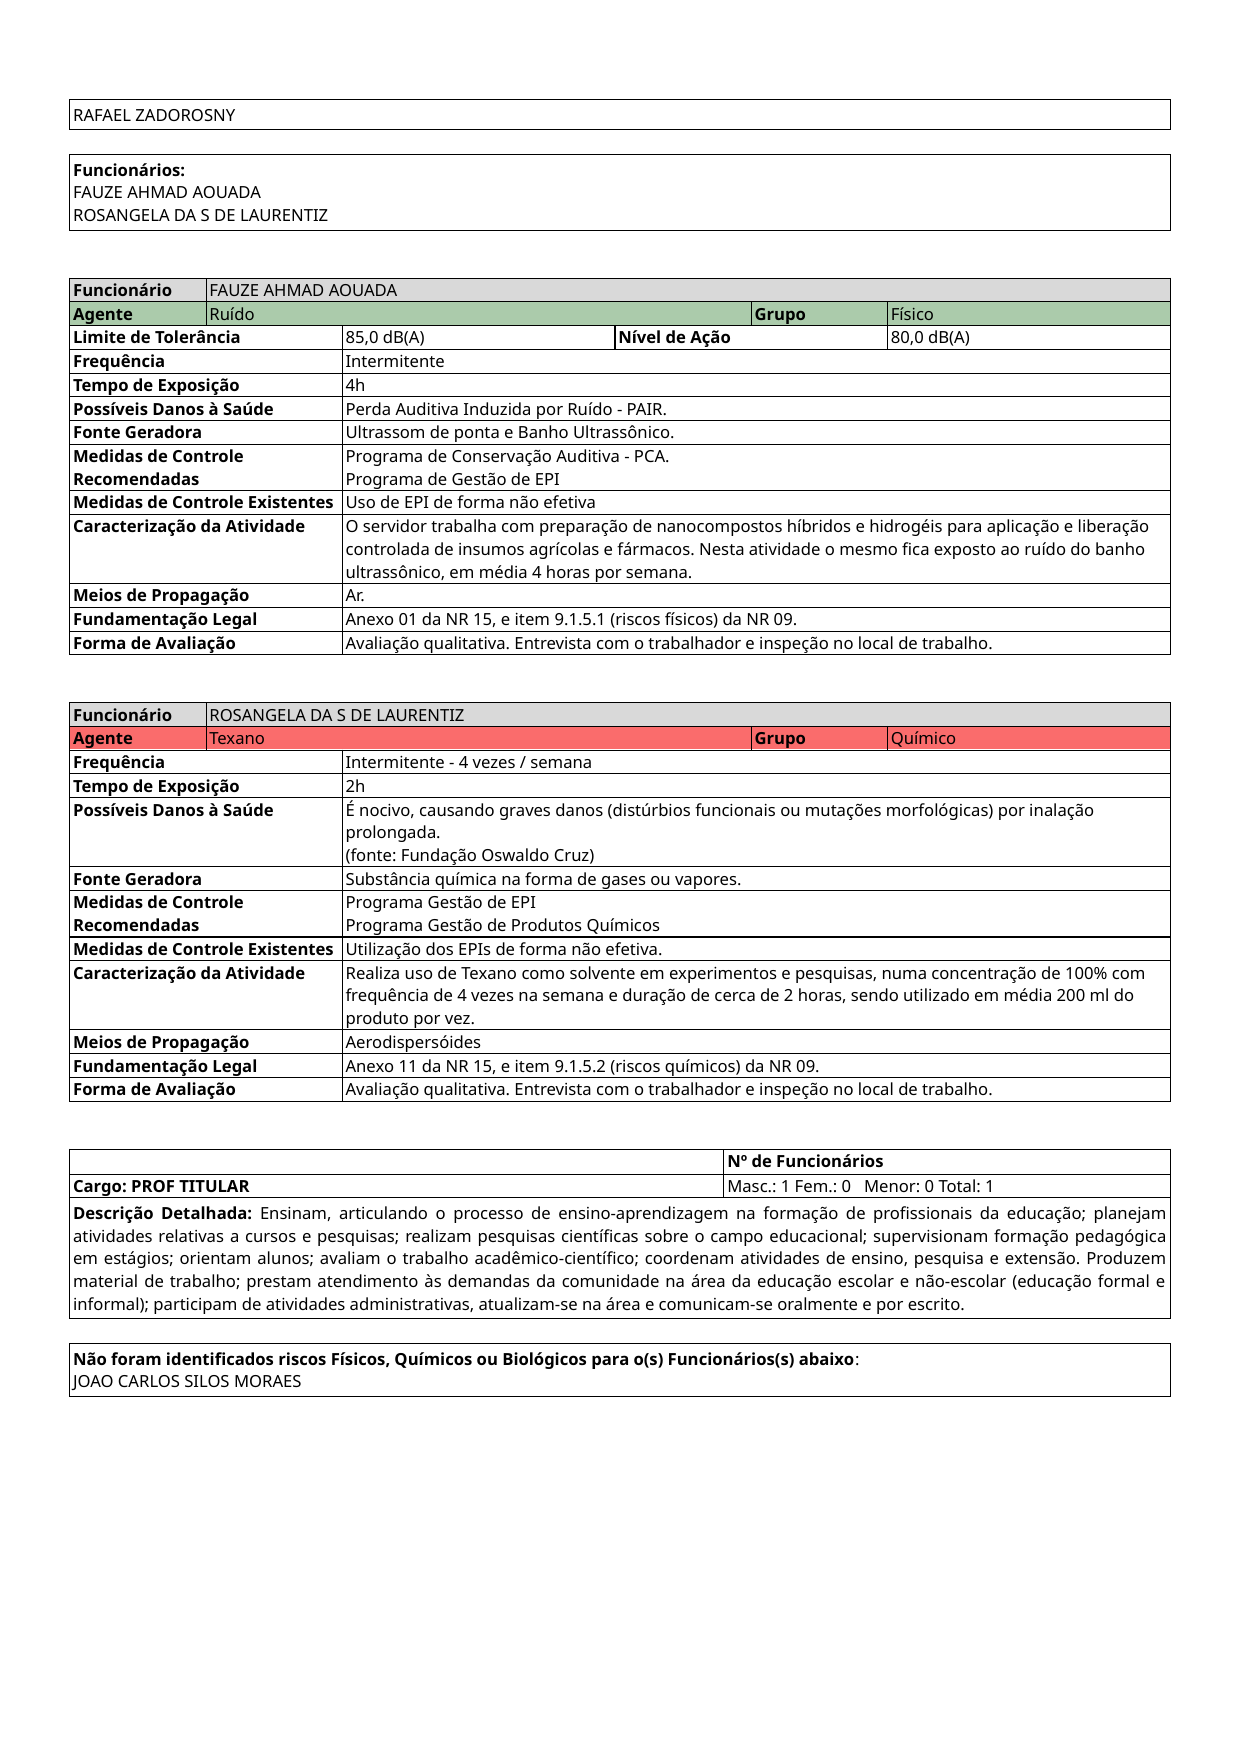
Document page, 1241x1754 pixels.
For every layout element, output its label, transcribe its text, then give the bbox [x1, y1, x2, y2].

table_cell Cargo: PROF TITULAR [70, 1175, 723, 1197]
table_cell Medidas de Controle Existentes [70, 491, 342, 514]
table_cell Agente [70, 727, 206, 749]
table_cell Texano [207, 727, 751, 749]
table_cell Grupo [752, 727, 887, 749]
table_cell Anexo 11 da NR 15, e item 9.1.5.2 (riscos químicos) da NR 09. [343, 1054, 1170, 1077]
table_cell Substância química na forma de gases ou vapores. [343, 867, 1170, 890]
table_cell Limite de Tolerância [70, 326, 342, 349]
table_cell Realiza uso de Texano como solvente em experimentos e pesquisas, numa concentração de 100% com frequência de 4 vezes na semana e duração de cerca de 2 horas, sendo utilizado em média 200 ml do produto por vez. [343, 961, 1170, 1029]
table_cell Forma de Avaliação [70, 1078, 342, 1101]
table_cell 2h [343, 774, 1170, 797]
table_cell Medidas de Controle Recomendadas [70, 445, 342, 490]
table_cell Intermitente - 4 vezes / semana [343, 751, 1170, 773]
table_cell Frequência [70, 751, 342, 773]
table_cell Avaliação qualitativa. Entrevista com o trabalhador e inspeção no local de trabalho. [343, 632, 1170, 654]
table_cell Nível de Ação [616, 326, 887, 349]
table_cell Meios de Propagação [70, 1030, 342, 1053]
table_cell É nocivo, causando graves danos (distúrbios funcionais ou mutações morfológicas) por inalação prolongada. (fonte: Fundação Oswaldo Cruz) [343, 798, 1170, 866]
table_cell Programa Gestão de EPI Programa Gestão de Produtos Químicos [343, 891, 1170, 936]
table_cell Aerodispersóides [343, 1030, 1170, 1053]
table_cell Ultrassom de ponta e Banho Ultrassônico. [343, 421, 1170, 444]
table_cell Fundamentação Legal [70, 1054, 342, 1077]
table_cell Perda Auditiva Induzida por Ruído - PAIR. [343, 397, 1170, 420]
table_cell Caracterização da Atividade [70, 515, 342, 583]
table_cell Uso de EPI de forma não efetiva [343, 491, 1170, 514]
table_cell Utilização dos EPIs de forma não efetiva. [343, 938, 1170, 960]
table_cell O servidor trabalha com preparação de nanocompostos híbridos e hidrogéis para aplicação e liberação controlada de insumos agrícolas e fármacos. Nesta atividade o mesmo fica exposto ao ruído do banho ultrassônico, em média 4 horas por semana. [343, 515, 1170, 583]
table_cell Avaliação qualitativa. Entrevista com o trabalhador e inspeção no local de trabalho. [343, 1078, 1170, 1101]
table_cell Ar. [343, 584, 1170, 607]
table_cell Tempo de Exposição [70, 774, 342, 797]
table_header Não foram identificados riscos Físicos, Químicos ou Biológicos para o(s) Funcionários(s) abaixo: JOAO CARLOS SILOS MORAES [70, 1344, 1170, 1396]
table_cell Medidas de Controle Existentes [70, 938, 342, 960]
table_cell Anexo 01 da NR 15, e item 9.1.5.1 (riscos físicos) da NR 09. [343, 608, 1170, 631]
table_header [70, 1150, 723, 1173]
table_cell Ruído [207, 302, 751, 325]
table_cell Frequência [70, 350, 342, 372]
table_header FAUZE AHMAD AOUADA [207, 279, 1170, 301]
table_cell Intermitente [343, 350, 1170, 372]
table_header ROSANGELA DA S DE LAURENTIZ [207, 703, 1170, 726]
table_cell Programa de Conservação Auditiva - PCA. Programa de Gestão de EPI [343, 445, 1170, 490]
table_cell Tempo de Exposição [70, 374, 342, 396]
table_cell 4h [343, 374, 1170, 396]
table_cell Caracterização da Atividade [70, 961, 342, 1029]
table_cell Descrição Detalhada: Ensinam, articulando o processo de ensino-aprendizagem na formação de profissionais da educação; planejam atividades relativas a cursos e pesquisas; realizam pesquisas científicas sobre o campo educacional; supervisionam formação pedagógica em estágios; orientam alunos; avaliam o trabalho acadêmico-científico; coordenam atividades de ensino, pesquisa e extensão. Produzem material de trabalho; prestam atendimento às demandas da comunidade na área da educação escolar e não-escolar (educação formal e informal); participam de atividades administrativas, atualizam-se na área e comunicam-se oralmente e por escrito. [70, 1198, 1170, 1318]
table_header Funcionário [70, 279, 206, 301]
table_cell Químico [888, 727, 1170, 749]
table_cell Meios de Propagação [70, 584, 342, 607]
table_cell Agente [70, 302, 206, 325]
table_cell Forma de Avaliação [70, 632, 342, 654]
table_cell Possíveis Danos à Saúde [70, 798, 342, 866]
table_cell Físico [888, 302, 1170, 325]
table_cell 80,0 dB(A) [888, 326, 1170, 349]
table_cell Possíveis Danos à Saúde [70, 397, 342, 420]
table_cell Fonte Geradora [70, 421, 342, 444]
table_cell Masc.: 1 Fem.: 0 Menor: 0 Total: 1 [724, 1175, 1170, 1197]
table_cell Grupo [752, 302, 887, 325]
table_cell 85,0 dB(A) [343, 326, 614, 349]
table_header Nº de Funcionários [724, 1150, 1170, 1173]
table_cell Fundamentação Legal [70, 608, 342, 631]
table_cell Medidas de Controle Recomendadas [70, 891, 342, 936]
table_header Funcionários: FAUZE AHMAD AOUADA ROSANGELA DA S DE LAURENTIZ [70, 155, 1170, 229]
table_header RAFAEL ZADOROSNY [70, 100, 1170, 129]
table_header Funcionário [70, 703, 206, 726]
table_cell Fonte Geradora [70, 867, 342, 890]
